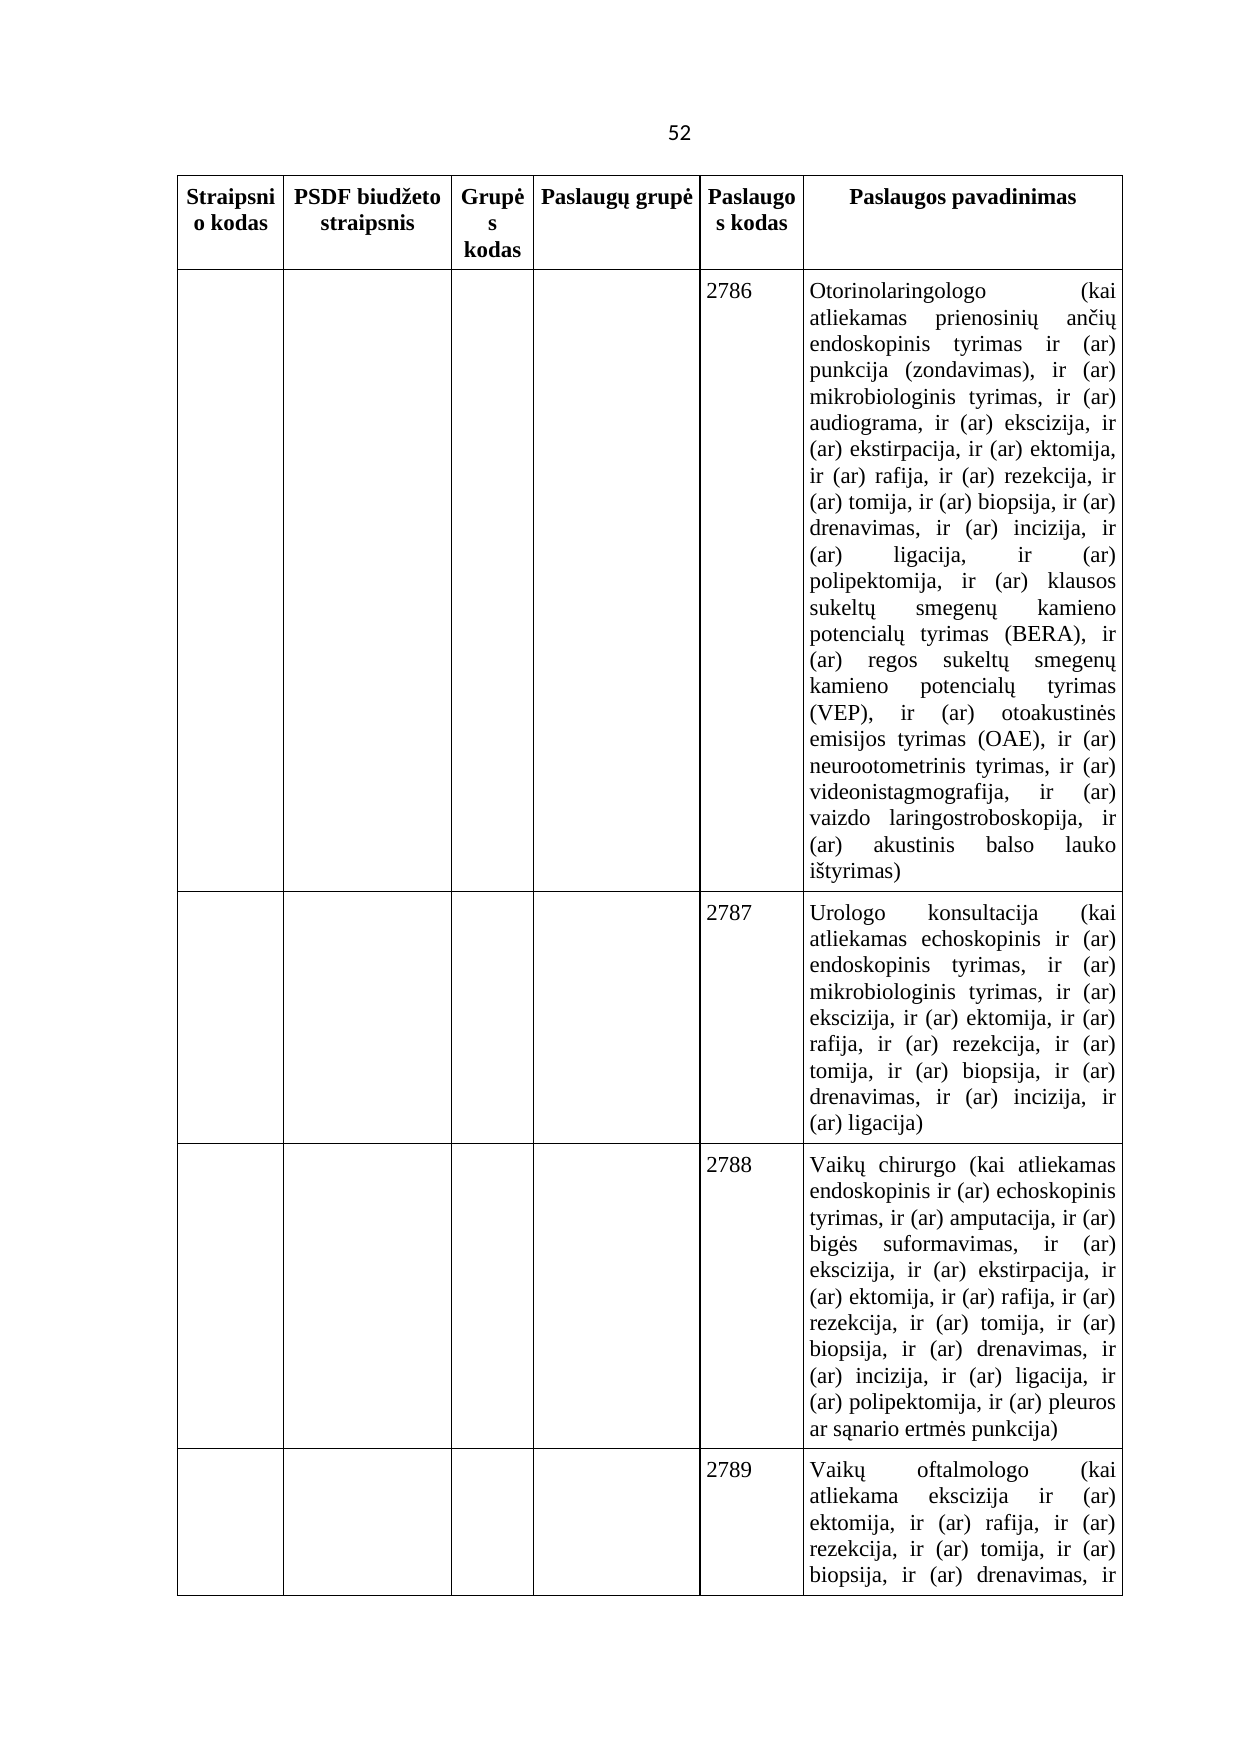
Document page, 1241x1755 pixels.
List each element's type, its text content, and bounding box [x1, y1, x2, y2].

table_cell [452, 270, 533, 891]
table_cell [284, 270, 451, 891]
table_cell [178, 1144, 283, 1448]
table_cell 2789 [701, 1449, 803, 1595]
table_cell Otorinolaringologo (kai atliekamas prienosinių ančių endoskopinis tyrimas ir (ar) punkcija (zondavimas), ir (ar) mikrobiologinis tyrimas, ir (ar) audiograma, ir (ar) ekscizija, ir (ar) ekstirpacija, ir (ar) ektomija, ir (ar) rafija, ir (ar) rezekcija, ir (ar) tomija, ir (ar) biopsija, ir (ar) drenavimas, ir (ar) incizija, ir (ar) ligacija, ir (ar) polipektomija, ir (ar) klausos sukeltų smegenų kamieno potencialų tyrimas (BERA), ir (ar) regos sukeltų smegenų kamieno potencialų tyrimas (VEP), ir (ar) otoakustinės emisijos tyrimas (OAE), ir (ar) neurootometrinis tyrimas, ir (ar) videonistagmografija, ir (ar) vaizdo laringostroboskopija, ir (ar) akustinis balso lauko ištyrimas) [804, 270, 1122, 891]
table_cell 2786 [701, 270, 803, 891]
table_cell Vaikų chirurgo (kai atliekamas endoskopinis ir (ar) echoskopinis tyrimas, ir (ar) amputacija, ir (ar) bigės suformavimas, ir (ar) ekscizija, ir (ar) ekstirpacija, ir (ar) ektomija, ir (ar) rafija, ir (ar) rezekcija, ir (ar) tomija, ir (ar) biopsija, ir (ar) drenavimas, ir (ar) incizija, ir (ar) ligacija, ir (ar) polipektomija, ir (ar) pleuros ar sąnario ertmės punkcija) [804, 1144, 1122, 1448]
table_header Straipsnio kodas [178, 176, 283, 269]
table_cell [452, 1144, 533, 1448]
table_cell Vaikų oftalmologo (kai atliekama ekscizija ir (ar) ektomija, ir (ar) rafija, ir (ar) rezekcija, ir (ar) tomija, ir (ar) biopsija, ir (ar) drenavimas, ir [804, 1449, 1122, 1595]
table_cell [534, 1449, 699, 1595]
table_cell [178, 1449, 283, 1595]
table_cell [452, 1449, 533, 1595]
table_cell [178, 270, 283, 891]
table_header Paslaugų grupė [534, 176, 699, 269]
table_cell [534, 270, 699, 891]
table_header Paslaugos kodas [701, 176, 803, 269]
table_header PSDF biudžeto straipsnis [284, 176, 451, 269]
table_header Paslaugos pavadinimas [804, 176, 1122, 269]
table_cell Urologo konsultacija (kai atliekamas echoskopinis ir (ar) endoskopinis tyrimas, ir (ar) mikrobiologinis tyrimas, ir (ar) ekscizija, ir (ar) ektomija, ir (ar) rafija, ir (ar) rezekcija, ir (ar) tomija, ir (ar) biopsija, ir (ar) drenavimas, ir (ar) incizija, ir (ar) ligacija) [804, 892, 1122, 1143]
table_cell [284, 1449, 451, 1595]
table_header Grupės kodas [452, 176, 533, 269]
table_cell [534, 1144, 699, 1448]
table_cell [452, 892, 533, 1143]
table_cell 2787 [701, 892, 803, 1143]
table_cell [178, 892, 283, 1143]
table_cell [284, 892, 451, 1143]
table_cell [284, 1144, 451, 1448]
table_cell [534, 892, 699, 1143]
table_cell 2788 [701, 1144, 803, 1448]
